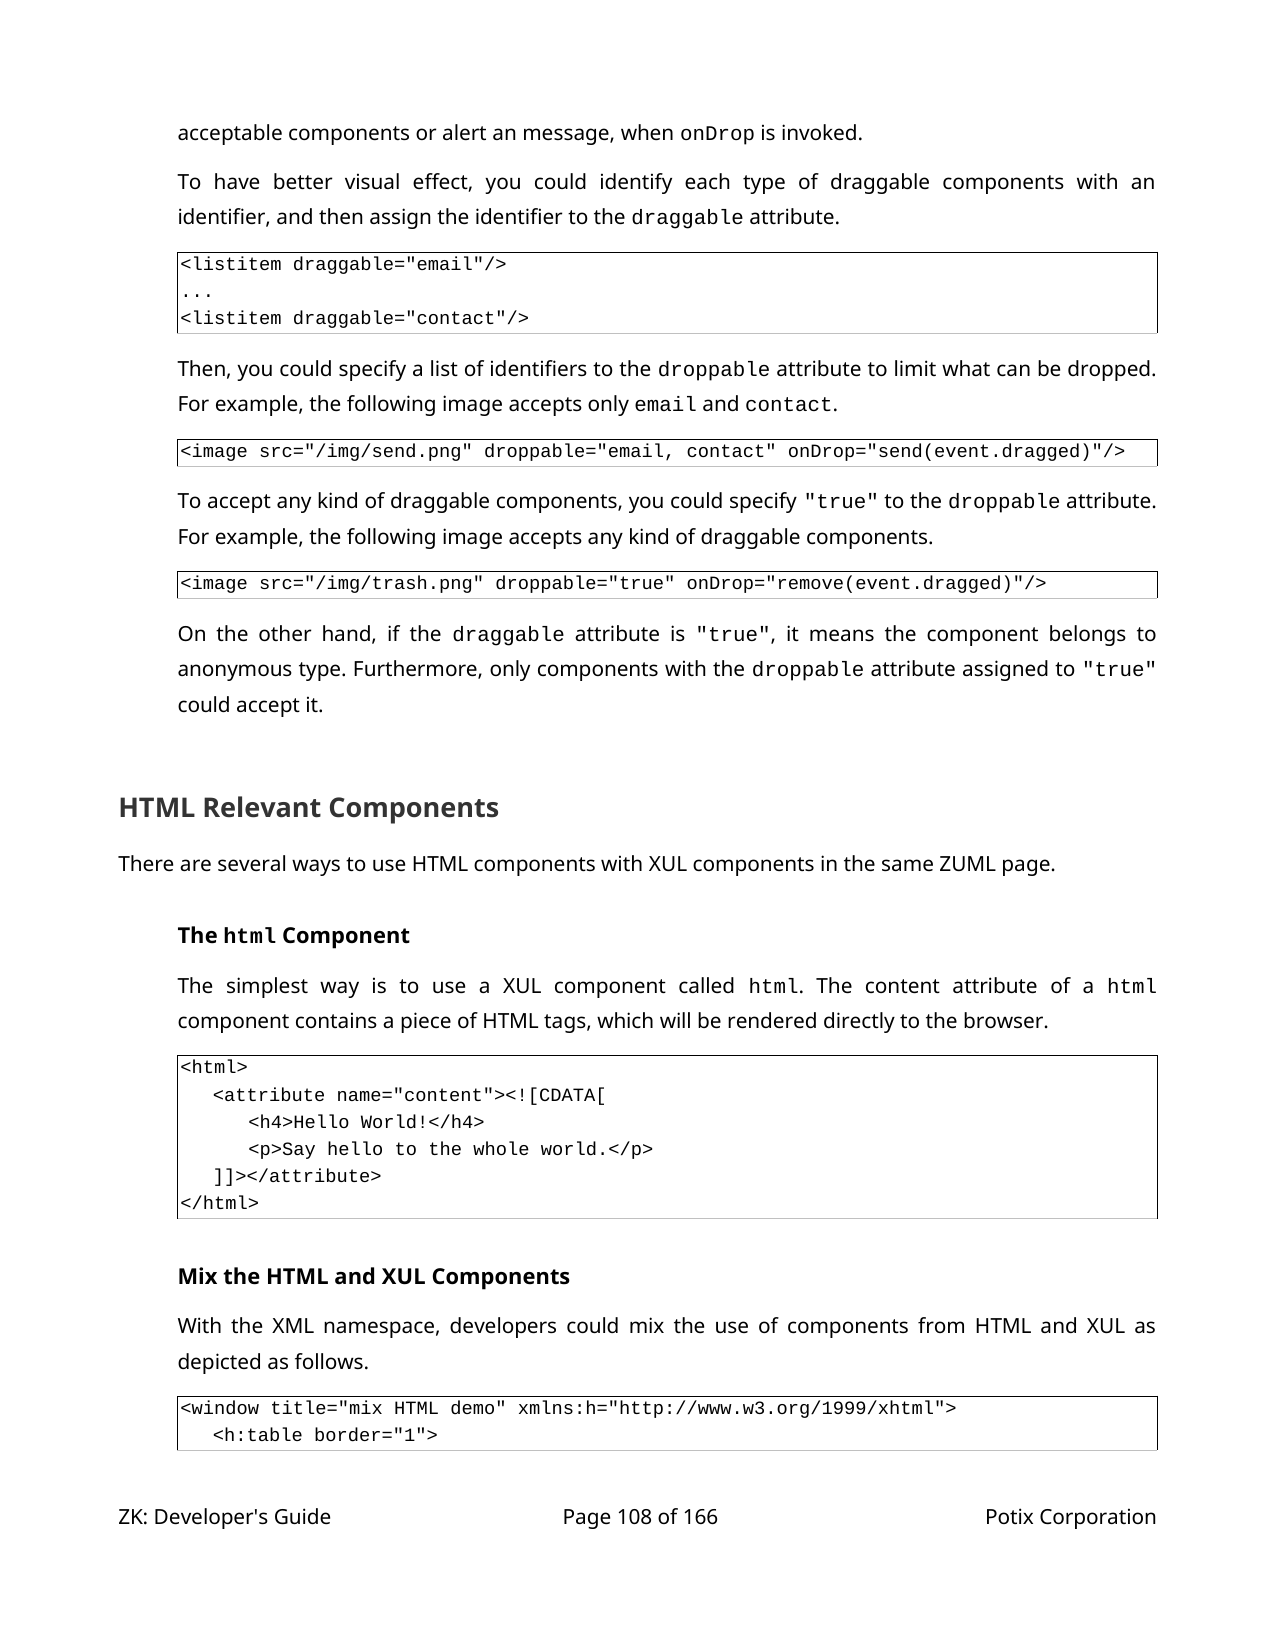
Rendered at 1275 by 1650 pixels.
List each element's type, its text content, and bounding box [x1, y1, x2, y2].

text <image src="/img/trash.png" droppable="true" onDrop="remove(event.dragged)"/> [178, 572, 1157, 598]
text <image src="/img/send.png" droppable="email, contact" onDrop="send(event.dragged)"/> [178, 440, 1157, 466]
text <attribute name="content"><![CDATA[ [178, 1082, 1157, 1107]
subtitle The html Component [177, 920, 1157, 950]
text <h4>Hello World!</h4> [178, 1109, 1157, 1134]
text On the other hand, if the draggable attribute is "true", it means the component belongs to anonymous type. Furthermore, only components with the droppable attribute assigned to "true" could accept it. [177, 619, 1157, 718]
subtitle Mix the HTML and XUL Components [177, 1261, 1157, 1291]
text </html> [178, 1191, 1157, 1218]
text To accept any kind of draggable components, you could specify "true" to the droppable attribute. For example, the following image accepts any kind of draggable components. [177, 487, 1157, 550]
text To have better visual effect, you could identify each type of draggable components with an identifier, and then assign the identifier to the draggable attribute. [177, 167, 1157, 231]
text The simplest way is to use a XUL component called html. The content attribute of a html component contains a piece of HTML tags, which will be rendered directly to the browser. [177, 971, 1157, 1034]
text <listitem draggable="email"/> [178, 253, 1157, 276]
text <window title="mix HTML demo" xmlns:h="http://www.w3.org/1999/xhtml"> [178, 1397, 1157, 1420]
text ]]></attribute> [178, 1164, 1157, 1188]
text <h:table border="1"> [178, 1423, 1157, 1450]
text ... [178, 279, 1157, 303]
text Then, you could specify a list of identifiers to the droppable attribute to limit what can be dropped. For example, the following image accepts only email and contact. [177, 354, 1157, 418]
text <html> [178, 1056, 1157, 1079]
text With the XML namespace, developers could mix the use of components from HTML and XUL as depicted as follows. [177, 1312, 1157, 1375]
text There are several ways to use HTML components with XUL components in the same ZUML page. [118, 849, 1157, 878]
text acceptable components or alert an message, when onDrop is invoked. [177, 118, 1157, 147]
text <p>Say hello to the whole world.</p> [178, 1137, 1157, 1161]
text <listitem draggable="contact"/> [178, 306, 1157, 333]
subtitle HTML Relevant Components [118, 789, 1157, 826]
